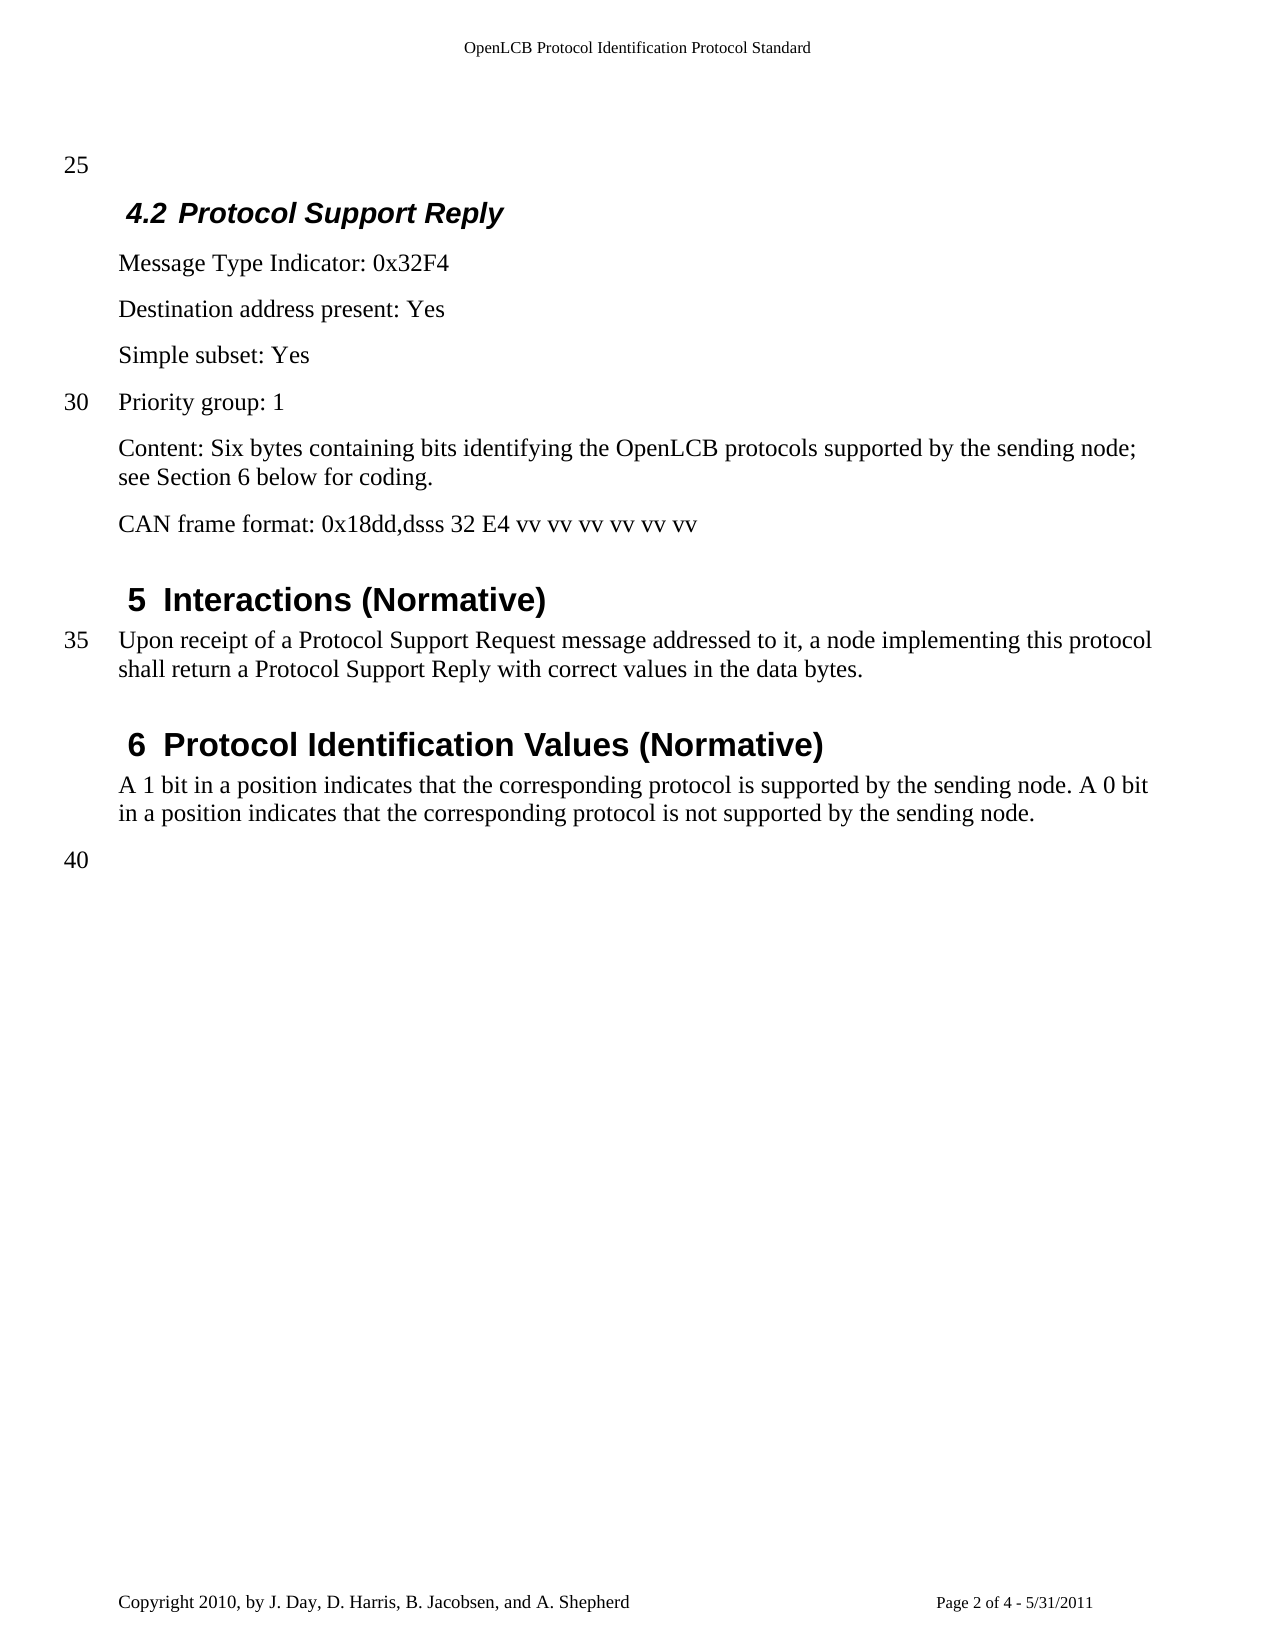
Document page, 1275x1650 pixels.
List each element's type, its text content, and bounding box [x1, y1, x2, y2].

text Destination address present: Yes [118, 294, 1157, 323]
text Upon receipt of a Protocol Support Request message addressed to it, a node implementing this protocol shall return a Protocol Support Reply with correct values in the data bytes. [118, 625, 1157, 682]
text Priority group: 1 [118, 387, 1157, 416]
text A 1 bit in a position indicates that the corresponding protocol is supported by the sending node. A 0 bit in a position indicates that the corresponding protocol is not supported by the sending node. [118, 770, 1157, 827]
subtitle Protocol Identification Values (Normative) [118, 725, 1157, 763]
text CAN frame format: 0x18dd,dsss 32 E4 vv vv vv vv vv vv [118, 509, 1157, 537]
subtitle Protocol Support Reply [118, 196, 1157, 230]
text Content: Six bytes containing bits identifying the OpenLCB protocols supported by the sending node; see Section 6 below for coding. [118, 433, 1157, 491]
text Simple subset: Yes [118, 341, 1157, 369]
text Message Type Indicator: 0x32F4 [118, 248, 1157, 276]
subtitle Interactions (Normative) [118, 580, 1157, 619]
